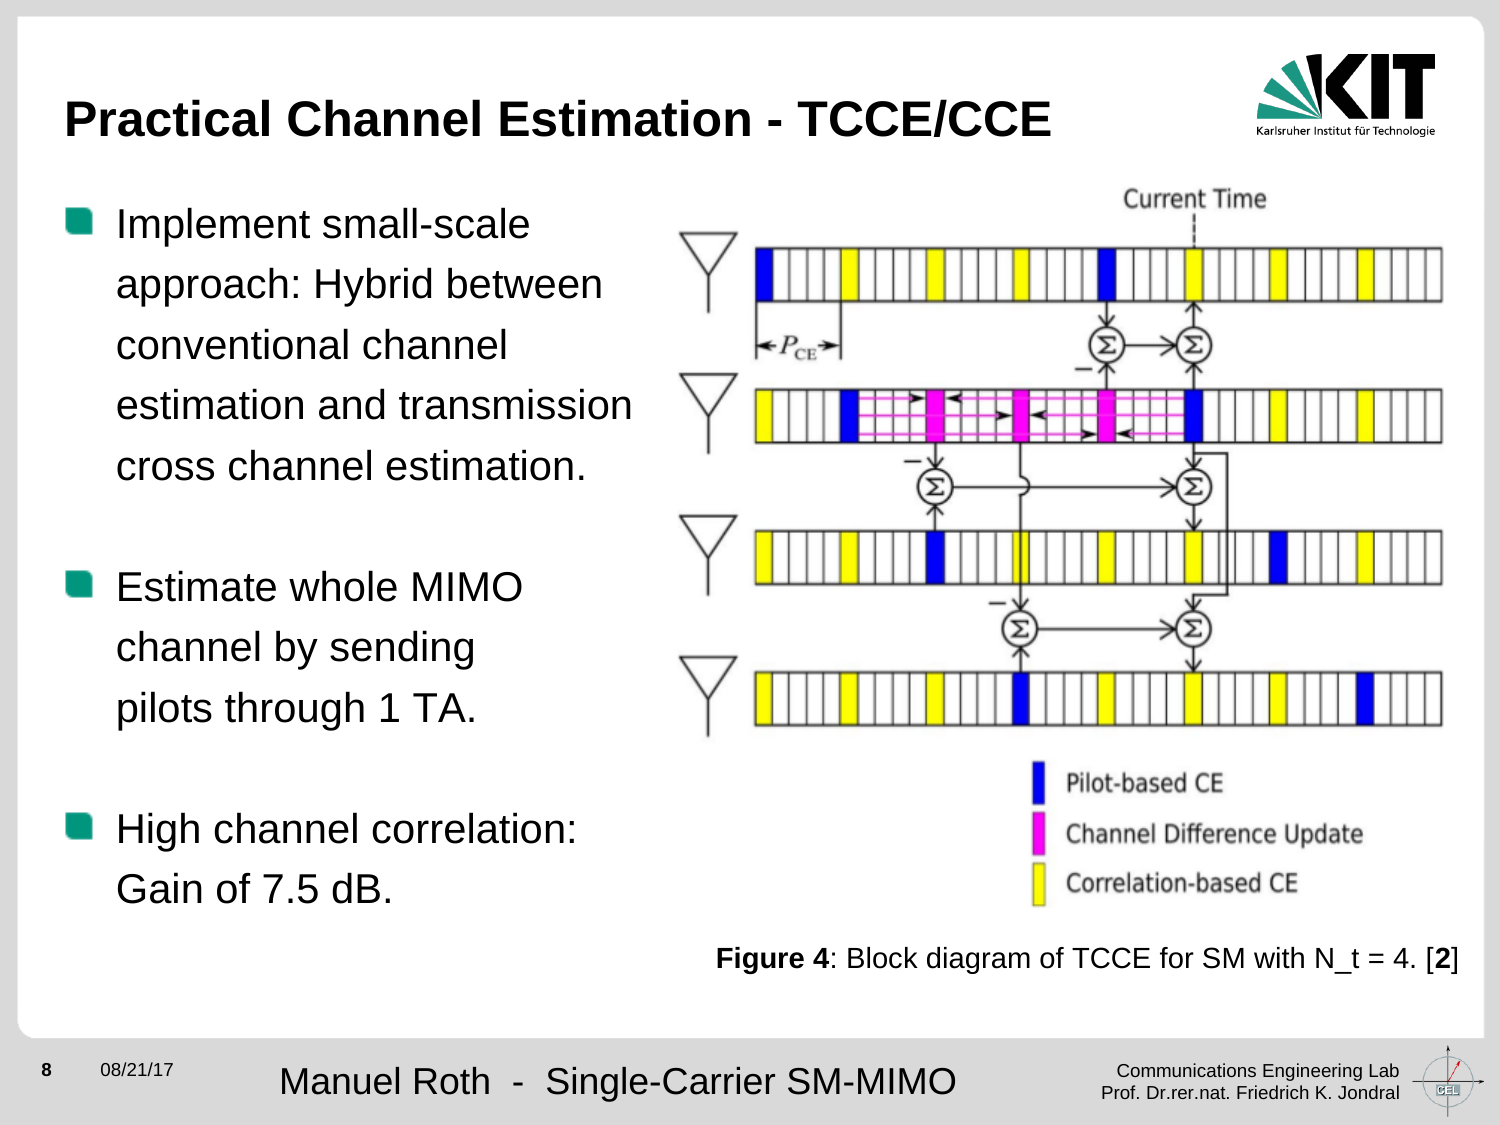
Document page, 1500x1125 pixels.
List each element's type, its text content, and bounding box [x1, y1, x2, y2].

text_box Figure 4: Block diagram of TCCE for SM with N_t = 4. [2] [675, 932, 1500, 1017]
list Implement small-scale approach: Hybrid between conventional channel estimation and transmission cross channel estimation. Estimate whole MIMO channel by sending pilots through 1 TA. High channel correlation: Gain of 7.5 dB. [64, 196, 1436, 1000]
title Practical Channel Estimation - TCCE/CCE [64, 54, 1198, 147]
picture [0, 0, 1500, 1125]
